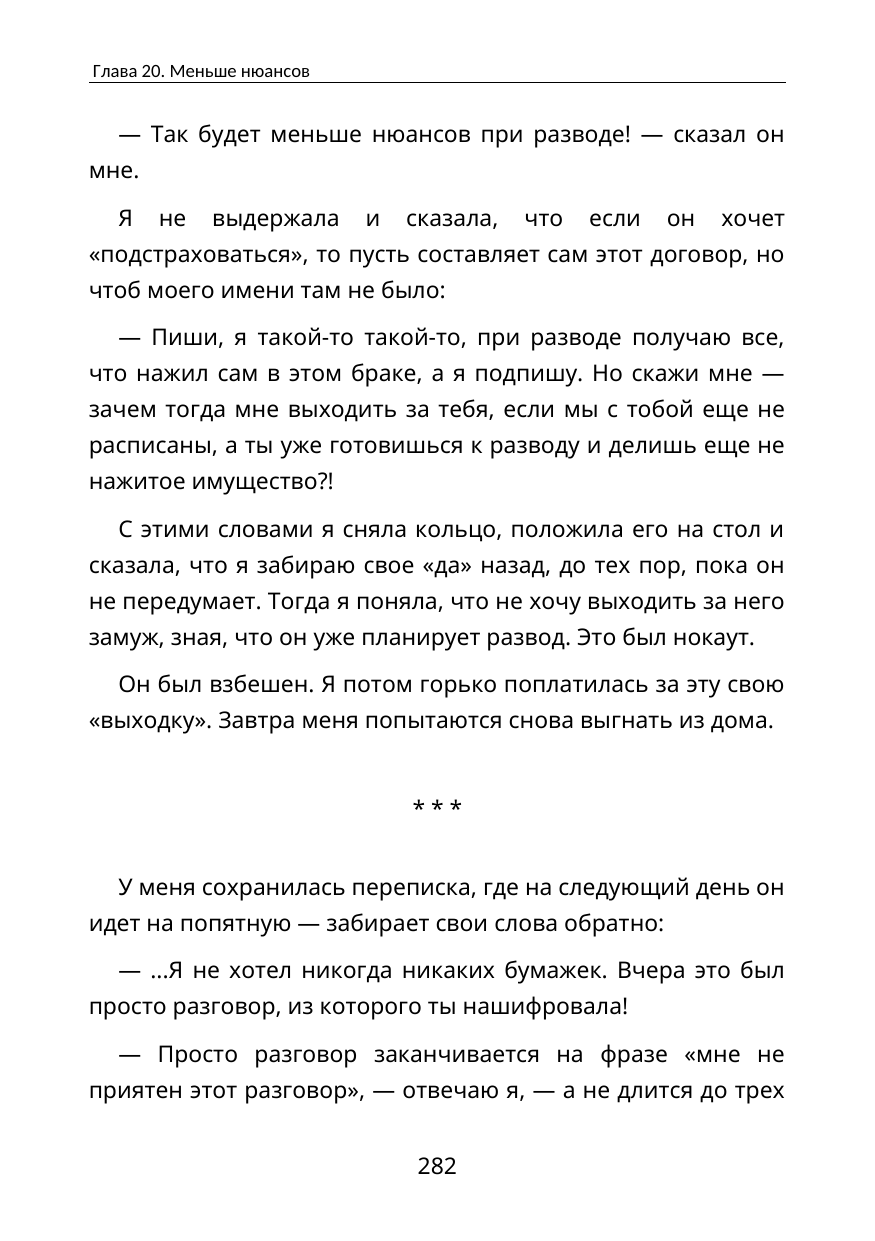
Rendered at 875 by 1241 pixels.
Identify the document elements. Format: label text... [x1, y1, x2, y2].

text — Просто разговор заканчивается на фразе «мне не приятен этот разговор», — отвечаю я, — а не длится до трех [88, 1038, 786, 1105]
text — ...Я не хотел никогда никаких бумажек. Вчера это был просто разговор, из которого ты нашифровала! [88, 954, 786, 1021]
text — Так будет меньше нюансов при разводе! — сказал он мне. [88, 118, 786, 185]
text У меня сохранилась переписка, где на следующий день он идет на попятную — забирает свои слова обратно: [88, 871, 786, 938]
text — Пиши, я такой-то такой-то, при разводе получаю все, что нажил сам в этом браке, а я подпишу. Но скажи мне — зачем тогда мне выходить за тебя, если мы с тобой еще не расписаны, а ты уже готовишься к разводу и делишь еще не нажитое имущество?! [88, 321, 786, 496]
text Я не выдержала и сказала, что если он хочет «подстраховаться», то пусть составляет сам этот договор, но чтоб моего имени там не было: [88, 202, 786, 305]
text Он был взбешен. Я потом горько поплатилась за эту свою «выходку». Завтра меня попытаются снова выгнать из дома. [88, 668, 786, 735]
subtitle * * * [88, 793, 786, 824]
text С этими словами я сняла кольцо, положила его на стол и сказала, что я забираю свое «да» назад, до тех пор, пока он не передумает. Тогда я поняла, что не хочу выходить за него замуж, зная, что он уже планирует развод. Это был нокаут. [88, 513, 786, 652]
